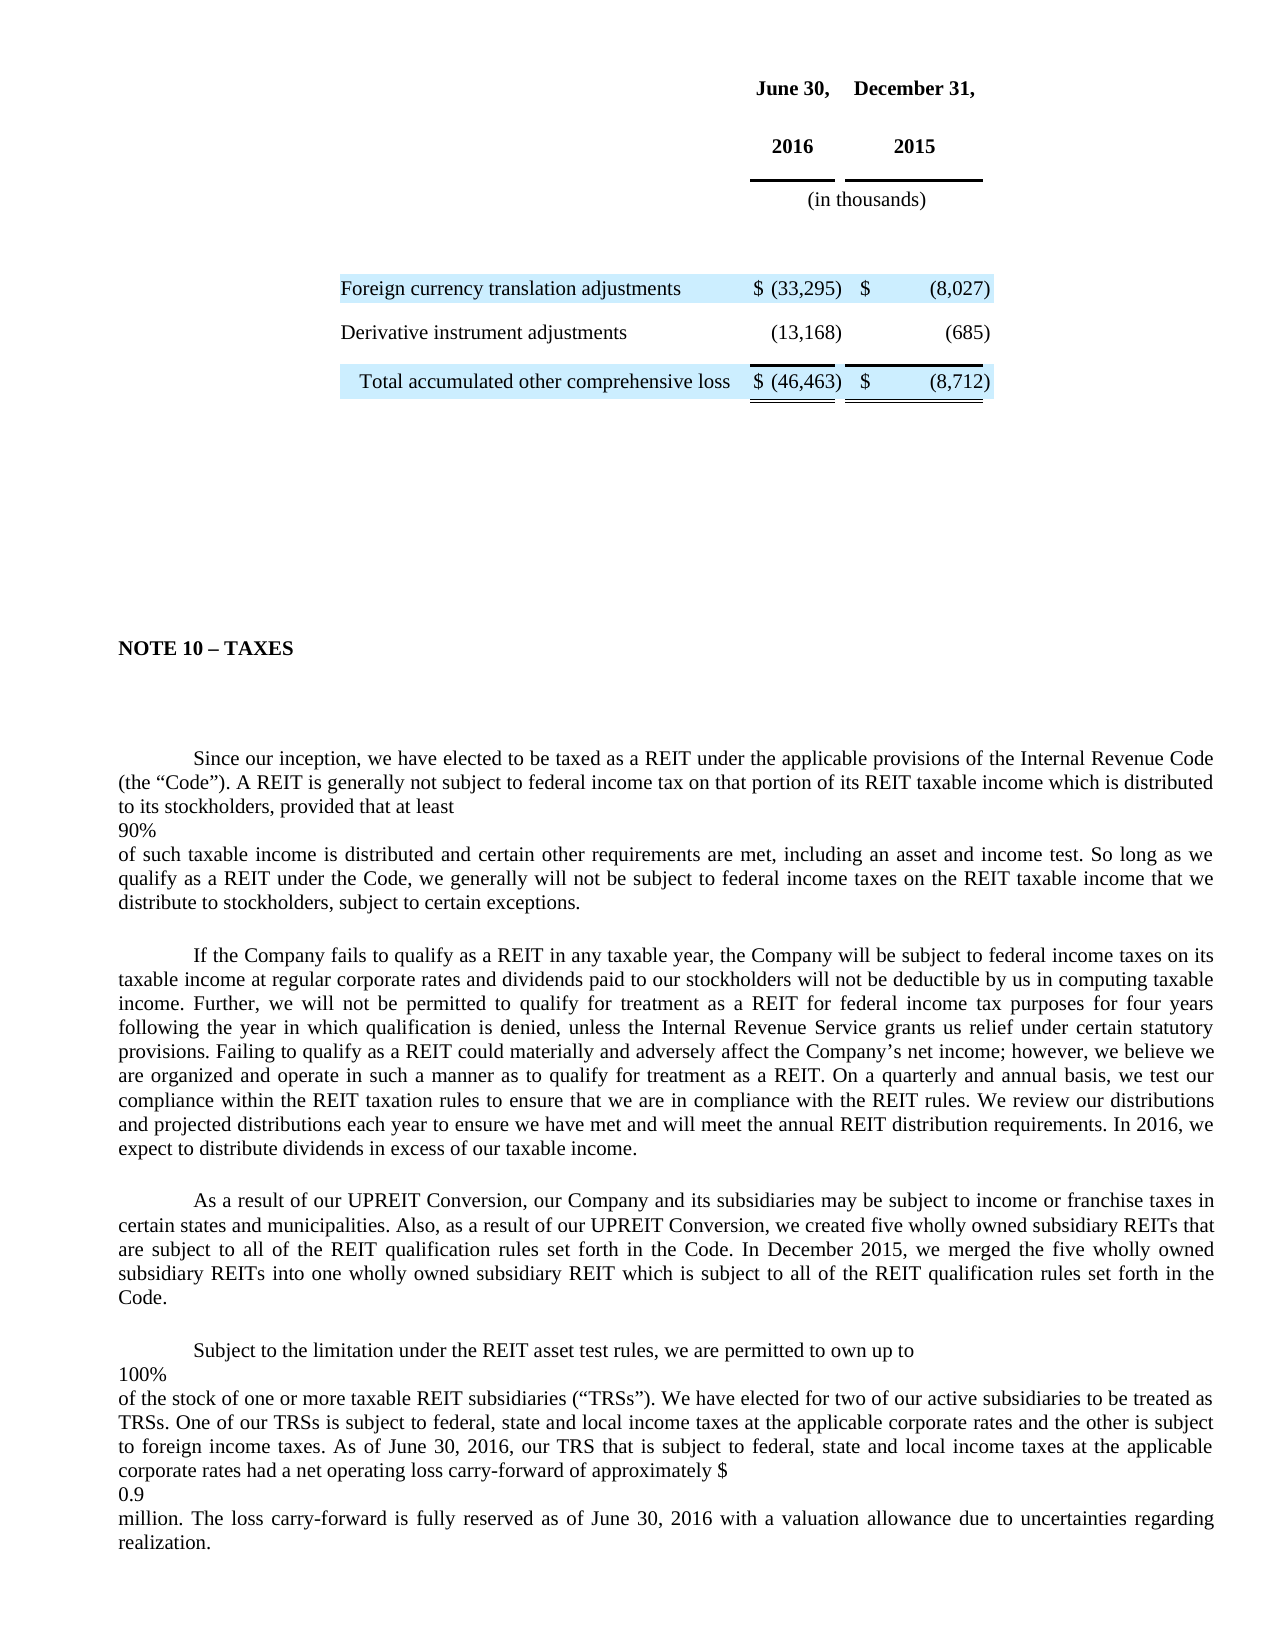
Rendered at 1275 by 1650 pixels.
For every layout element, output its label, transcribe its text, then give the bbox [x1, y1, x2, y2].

table_cell Foreign currency translation adjustments [340, 274, 748, 303]
table_cell [845, 216, 983, 274]
table_cell $ [750, 367, 763, 399]
text Since our inception, we have elected to be taxed as a REIT under the applicable provisions of the Internal Revenue Code (the “Code”). A REIT is generally not subject to federal income tax on that portion of its REIT taxable income which is distributed to its stockholders, provided that at least [118, 746, 1216, 818]
table_cell ) [835, 303, 845, 364]
table_cell [835, 117, 845, 178]
table_cell [983, 117, 994, 178]
table_cell (46,463 [763, 367, 835, 399]
table_cell 2015 [845, 117, 983, 178]
text 0.9 [118, 1482, 1216, 1506]
table_cell [983, 179, 994, 216]
table_cell (8,712 [870, 367, 983, 399]
table_cell (13,168 [763, 303, 835, 364]
table_header [983, 59, 994, 117]
table_cell [750, 303, 763, 364]
text Subject to the limitation under the REIT asset test rules, we are permitted to own up to [118, 1337, 1216, 1362]
table_cell Total accumulated other comprehensive loss [340, 364, 748, 399]
table_header [340, 59, 748, 117]
table_cell ) [983, 274, 994, 303]
table_cell [835, 216, 845, 274]
text million. The loss carry-forward is fully reserved as of June 30, 2016 with a valuation allowance due to uncertainties regarding realization. [118, 1506, 1216, 1554]
table_header December 31, [845, 59, 983, 117]
table_cell (8,027 [870, 274, 983, 303]
table_header June 30, [750, 59, 835, 117]
table_cell (in thousands) [750, 179, 983, 216]
text NOTE 10 – TAXES [118, 636, 1216, 660]
table_cell [983, 216, 994, 274]
text of the stock of one or more taxable REIT subsidiaries (“TRSs”). We have elected for two of our active subsidiaries to be treated as TRSs. One of our TRSs is subject to federal, state and local income taxes at the applicable corporate rates and the other is subject to foreign income taxes. As of June 30, 2016, our TRS that is subject to federal, state and local income taxes at the applicable corporate rates had a net operating loss carry-forward of approximately $ [118, 1386, 1216, 1482]
table_cell ) [835, 364, 845, 399]
table_cell (685 [870, 303, 983, 364]
text If the Company fails to qualify as a REIT in any taxable year, the Company will be subject to federal income taxes on its taxable income at regular corporate rates and dividends paid to our stockholders will not be deductible by us in computing taxable income. Further, we will not be permitted to qualify for treatment as a REIT for federal income tax purposes for four years following the year in which qualification is denied, unless the Internal Revenue Service grants us relief under certain statutory provisions. Failing to qualify as a REIT could materially and adversely affect the Company’s net income; however, we believe we are organized and operate in such a manner as to qualify for treatment as a REIT. On a quarterly and annual basis, we test our compliance within the REIT taxation rules to ensure that we are in compliance with the REIT rules. We review our distributions and projected distributions each year to ensure we have met and will meet the annual REIT distribution requirements. In 2016, we expect to distribute dividends in excess of our taxable income. [118, 943, 1216, 1160]
table_cell 2016 [750, 117, 835, 178]
text As a result of our UPREIT Conversion, our Company and its subsidiaries may be subject to income or franchise taxes in certain states and municipalities. Also, as a result of our UPREIT Conversion, we created five wholly owned subsidiary REITs that are subject to all of the REIT qualification rules set forth in the Code. In December 2015, we merged the five wholly owned subsidiary REITs into one wholly owned subsidiary REIT which is subject to all of the REIT qualification rules set forth in the Code. [118, 1188, 1216, 1309]
table_cell Derivative instrument adjustments [340, 303, 748, 364]
table_cell $ [845, 367, 870, 399]
table_cell ) [983, 303, 994, 364]
text 90% [118, 818, 1216, 842]
table_cell [845, 303, 870, 364]
table_cell ) [983, 364, 994, 399]
table_cell [340, 117, 748, 178]
table_cell $ [750, 274, 763, 303]
text of such taxable income is distributed and certain other requirements are met, including an asset and income test. So long as we qualify as a REIT under the Code, we generally will not be subject to federal income taxes on the REIT taxable income that we distribute to stockholders, subject to certain exceptions. [118, 842, 1216, 914]
table_cell ) [835, 274, 845, 303]
table_cell [340, 179, 748, 216]
table_cell $ [845, 274, 870, 303]
table_cell [750, 216, 835, 274]
table_header [835, 59, 845, 117]
table_cell (33,295 [763, 274, 835, 303]
text 100% [118, 1362, 1216, 1386]
table_cell [340, 216, 748, 274]
